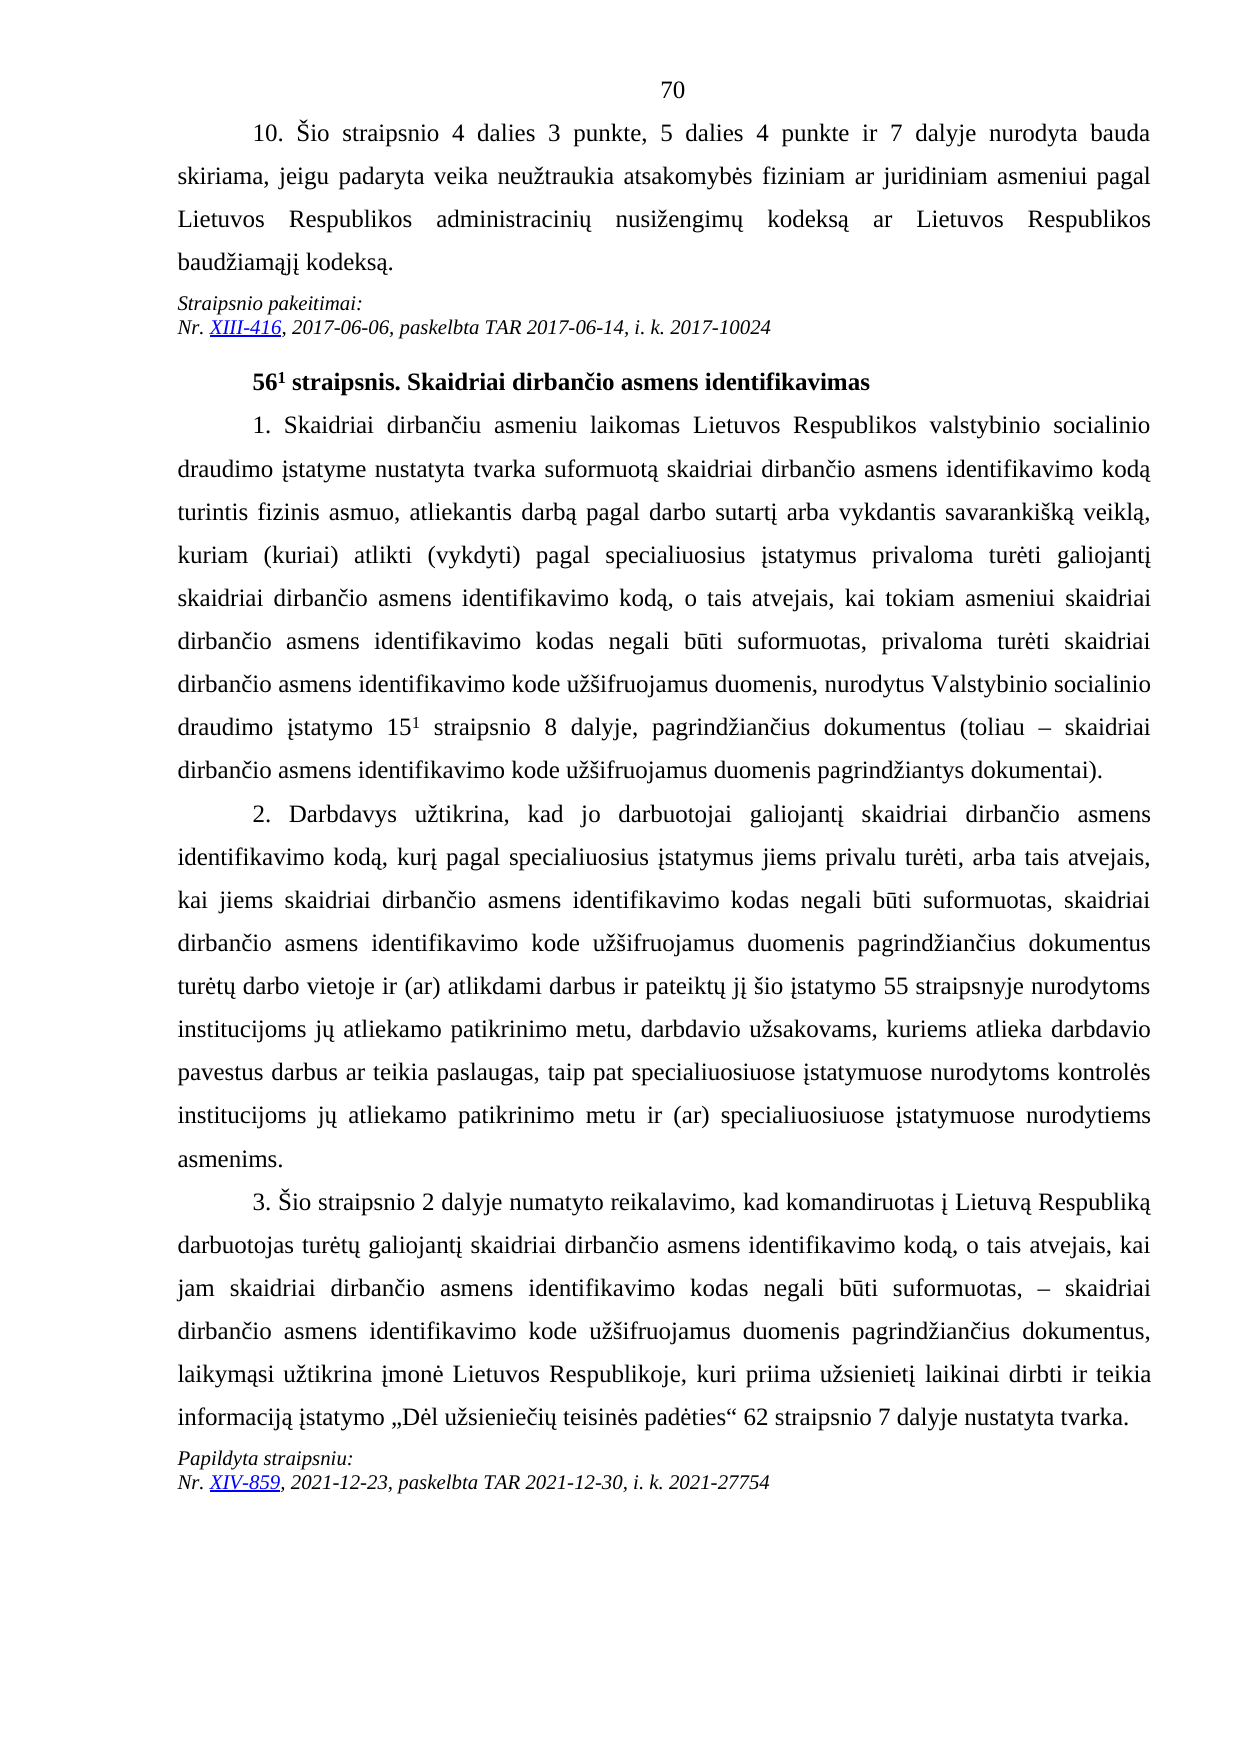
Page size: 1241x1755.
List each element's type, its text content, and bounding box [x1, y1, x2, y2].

text Nr. XIV-859, 2021-12-23, paskelbta TAR 2021-12-30, i. k. 2021-27754 [177, 1470, 1152, 1494]
text Straipsnio pakeitimai: [177, 291, 1152, 315]
text 10. Šio straipsnio 4 dalies 3 punkte, 5 dalies 4 punkte ir 7 dalyje nurodyta bauda skiriama, jeigu padaryta veika neužtraukia atsakomybės fiziniam ar juridiniam asmeniui pagal Lietuvos Respublikos administracinių nusižengimų kodeksą ar Lietuvos Respublikos baudžiamąjį kodeksą. [177, 118, 1152, 276]
text 3. Šio straipsnio 2 dalyje numatyto reikalavimo, kad komandiruotas į Lietuvą Respubliką darbuotojas turėtų galiojantį skaidriai dirbančio asmens identifikavimo kodą, o tais atvejais, kai jam skaidriai dirbančio asmens identifikavimo kodas negali būti suformuotas, – skaidriai dirbančio asmens identifikavimo kode užšifruojamus duomenis pagrindžiančius dokumentus, laikymąsi užtikrina įmonė Lietuvos Respublikoje, kuri priima užsienietį laikinai dirbti ir teikia informaciją įstatymo „Dėl užsieniečių teisinės padėties“ 62 straipsnio 7 dalyje nustatyta tvarka. [177, 1187, 1152, 1431]
text Nr. XIII-416, 2017-06-06, paskelbta TAR 2017-06-14, i. k. 2017-10024 [177, 315, 1152, 339]
text 561 straipsnis. Skaidriai dirbančio asmens identifikavimas [177, 367, 1152, 396]
text 2. Darbdavys užtikrina, kad jo darbuotojai galiojantį skaidriai dirbančio asmens identifikavimo kodą, kurį pagal specialiuosius įstatymus jiems privalu turėti, arba tais atvejais, kai jiems skaidriai dirbančio asmens identifikavimo kodas negali būti suformuotas, skaidriai dirbančio asmens identifikavimo kode užšifruojamus duomenis pagrindžiančius dokumentus turėtų darbo vietoje ir (ar) atlikdami darbus ir pateiktų jį šio įstatymo 55 straipsnyje nurodytoms institucijoms jų atliekamo patikrinimo metu, darbdavio užsakovams, kuriems atlieka darbdavio pavestus darbus ar teikia paslaugas, taip pat specialiuosiuose įstatymuose nurodytoms kontrolės institucijoms jų atliekamo patikrinimo metu ir (ar) specialiuosiuose įstatymuose nurodytiems asmenims. [177, 799, 1152, 1172]
text 1. Skaidriai dirbančiu asmeniu laikomas Lietuvos Respublikos valstybinio socialinio draudimo įstatyme nustatyta tvarka suformuotą skaidriai dirbančio asmens identifikavimo kodą turintis fizinis asmuo, atliekantis darbą pagal darbo sutartį arba vykdantis savarankišką veiklą, kuriam (kuriai) atlikti (vykdyti) pagal specialiuosius įstatymus privaloma turėti galiojantį skaidriai dirbančio asmens identifikavimo kodą, o tais atvejais, kai tokiam asmeniui skaidriai dirbančio asmens identifikavimo kodas negali būti suformuotas, privaloma turėti skaidriai dirbančio asmens identifikavimo kode užšifruojamus duomenis, nurodytus Valstybinio socialinio draudimo įstatymo 151 straipsnio 8 dalyje, pagrindžiančius dokumentus (toliau – skaidriai dirbančio asmens identifikavimo kode užšifruojamus duomenis pagrindžiantys dokumentai). [177, 411, 1152, 784]
text Papildyta straipsniu: [177, 1446, 1152, 1470]
